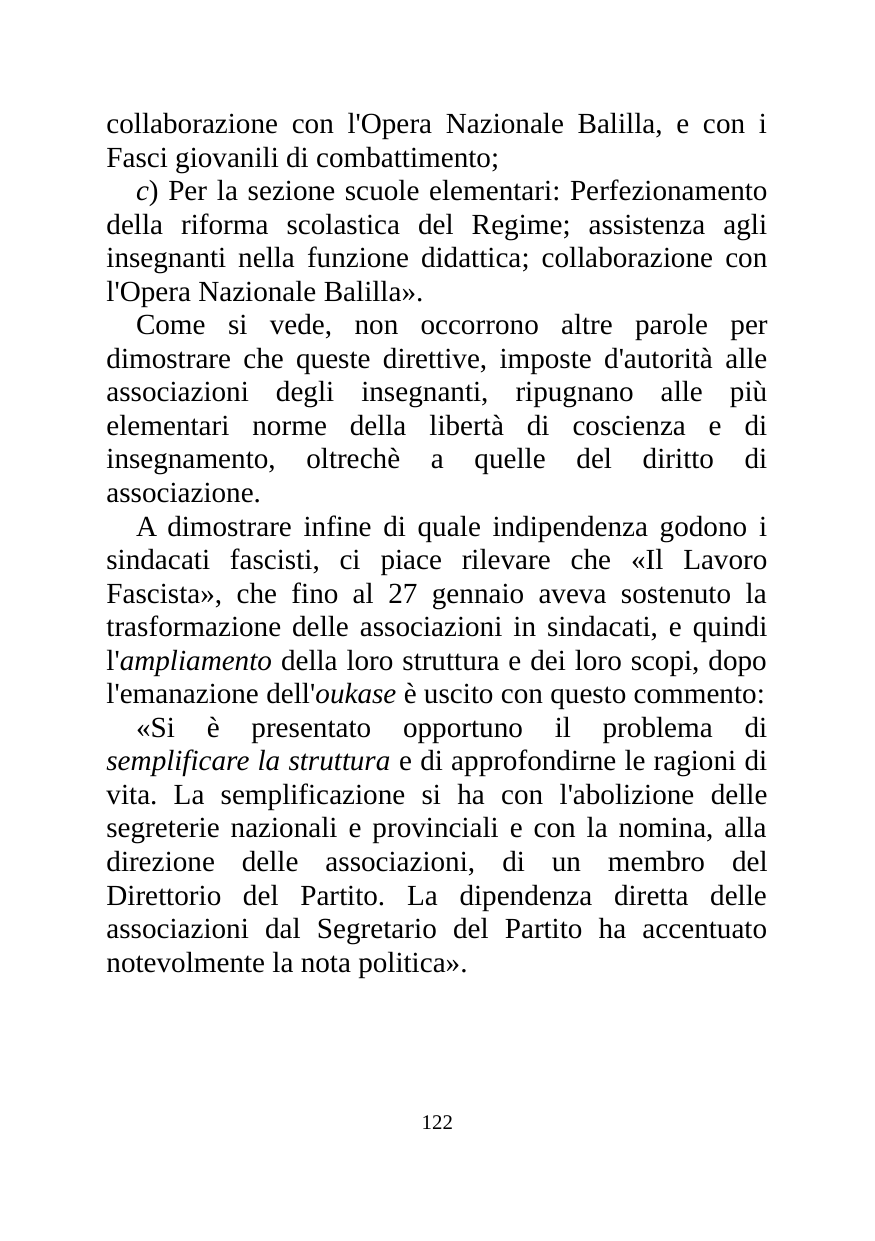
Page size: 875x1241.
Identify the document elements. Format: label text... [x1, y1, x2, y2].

text «Si è presentato opportuno il problema di semplificare la struttura e di approfondirne le ragioni di vita. La semplificazione si ha con l'abolizione delle segreterie nazionali e provinciali e con la nomina, alla direzione delle associazioni, di un membro del Direttorio del Partito. La dipendenza diretta delle associazioni dal Segretario del Partito ha accentuato notevolmente la nota politica». [106, 710, 768, 978]
text c) Per la sezione scuole elementari: Perfezionamento della riforma scolastica del Regime; assistenza agli insegnanti nella funzione didattica; collaborazione con l'Opera Nazionale Balilla». [106, 173, 768, 307]
text Come si vede, non occorrono altre parole per dimostrare che queste direttive, imposte d'autorità alle associazioni degli insegnanti, ripugnano alle più elementari norme della libertà di coscienza e di insegnamento, oltrechè a quelle del diritto di associazione. [106, 307, 768, 509]
text collaborazione con l'Opera Nazionale Balilla, e con i Fasci giovanili di combattimento; [106, 106, 768, 173]
text A dimostrare infine di quale indipendenza godono i sindacati fascisti, ci piace rilevare che «Il Lavoro Fascista», che fino al 27 gennaio aveva sostenuto la trasformazione delle associazioni in sindacati, e quindi l'ampliamento della loro struttura e dei loro scopi, dopo l'emanazione dell'oukase è uscito con questo commento: [106, 509, 768, 710]
